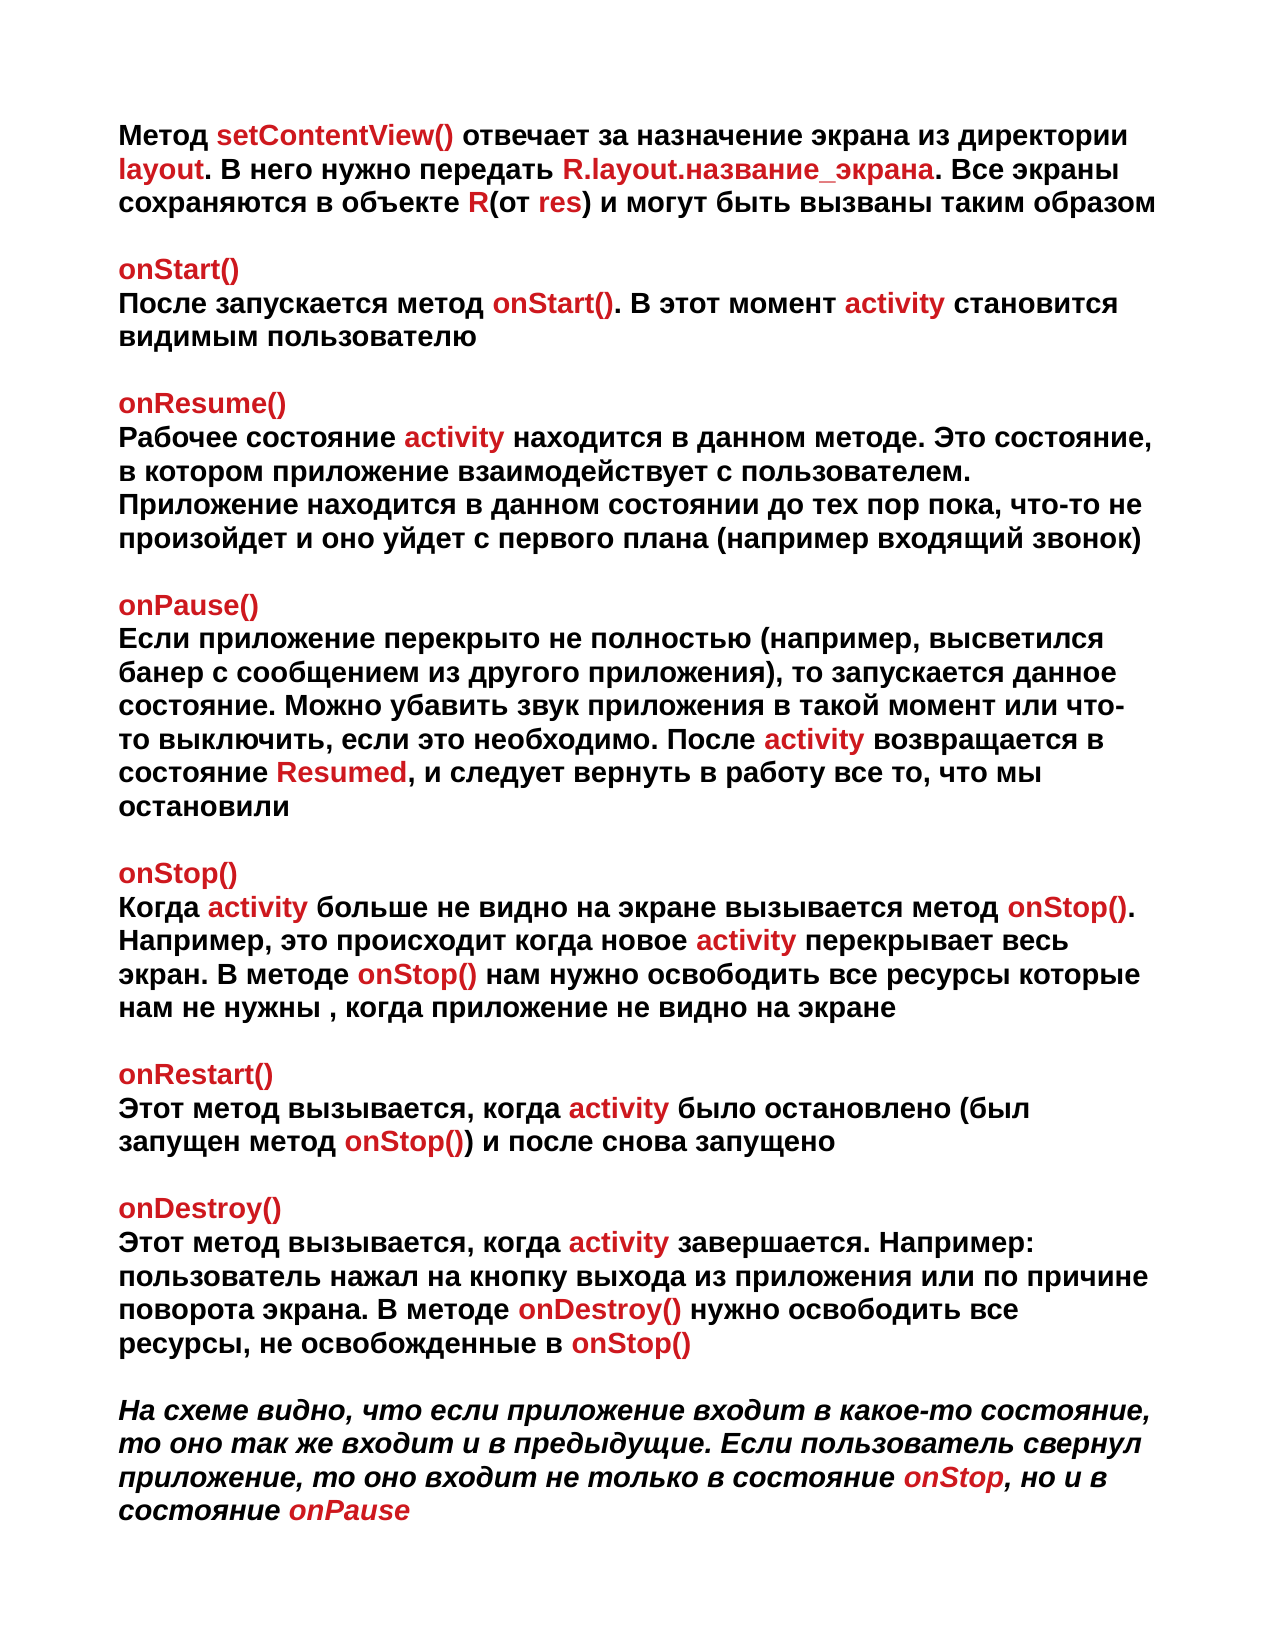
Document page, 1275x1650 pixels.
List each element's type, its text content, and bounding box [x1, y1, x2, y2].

text Когда activity больше не видно на экране вызывается метод onStop(). Например, это происходит когда новое activity перекрывает весь экран. В методе onStop() нам нужно освободить все ресурсы которые нам не нужны , когда приложение не видно на экране [118, 889, 1157, 1024]
text onPause() [118, 588, 1157, 621]
text onResume() [118, 386, 1157, 420]
text После запускается метод onStart(). В этот момент activity становится видимым пользователю [118, 286, 1157, 353]
text Этот метод вызывается, когда activity завершается. Например: пользователь нажал на кнопку выхода из приложения или по причине поворота экрана. В методе onDestroy() нужно освободить все ресурсы, не освобожденные в onStop() [118, 1225, 1157, 1359]
text onDestroy() [118, 1191, 1157, 1225]
text onRestart() [118, 1057, 1157, 1091]
text onStop() [118, 856, 1157, 889]
text Метод setContentView() отвечает за назначение экрана из директории layout. В него нужно передать R.layout.название_экрана. Все экраны сохраняются в объекте R(от res) и могут быть вызваны таким образом [118, 118, 1157, 219]
text Рабочее состояние activity находится в данном методе. Это состояние, в котором приложение взаимодействует с пользователем. Приложение находится в данном состоянии до тех пор пока, что-то не произойдет и оно уйдет с первого плана (например входящий звонок) [118, 420, 1157, 554]
text onStart() [118, 252, 1157, 286]
text Этот метод вызывается, когда activity было остановлено (был запущен метод onStop()) и после снова запущено [118, 1091, 1157, 1158]
text Если приложение перекрыто не полностью (например, высветился банер с сообщением из другого приложения), то запускается данное состояние. Можно убавить звук приложения в такой момент или что-то выключить, если это необходимо. После activity возвращается в состояние Resumed, и следует вернуть в работу все то, что мы остановили [118, 621, 1157, 822]
text На схеме видно, что если приложение входит в какое-то состояние, то оно так же входит и в предыдущие. Если пользователь свернул приложение, то оно входит не только в состояние onStop, но и в состояние onPause [118, 1393, 1157, 1527]
